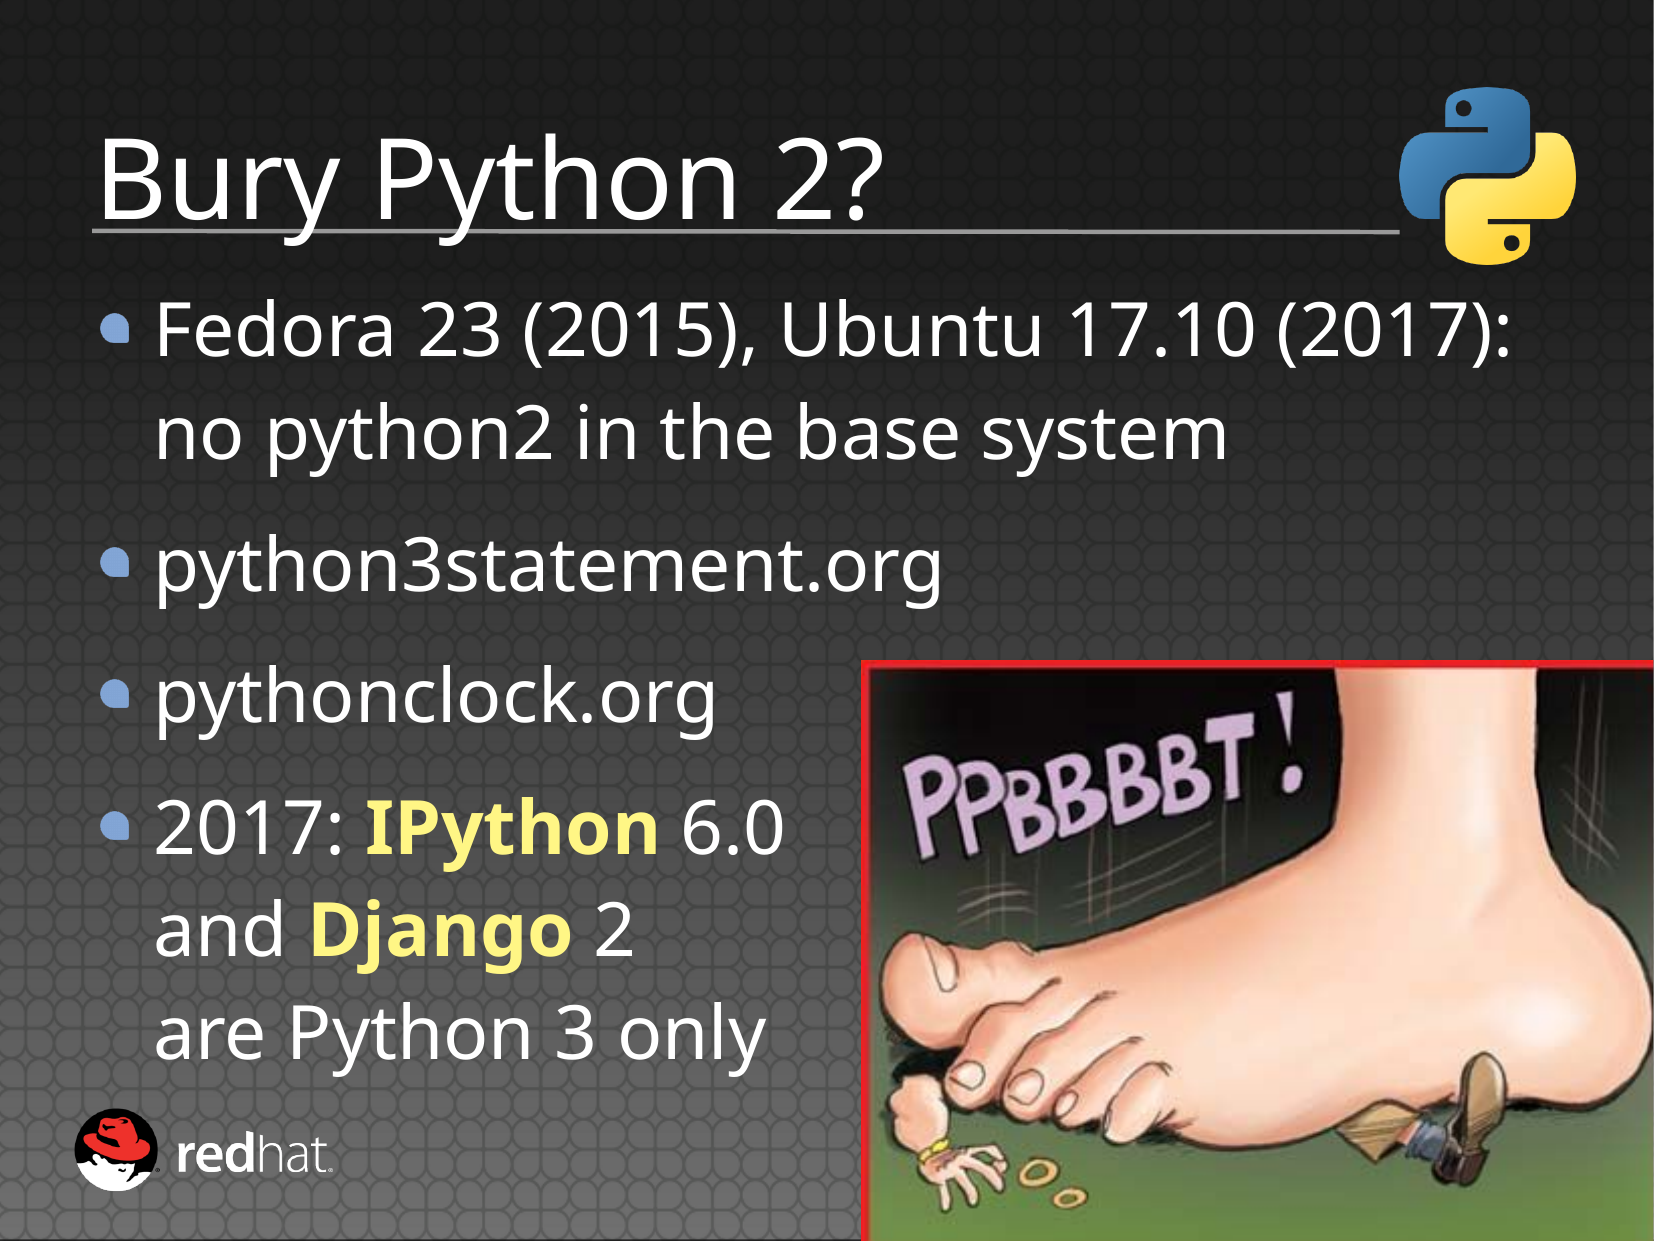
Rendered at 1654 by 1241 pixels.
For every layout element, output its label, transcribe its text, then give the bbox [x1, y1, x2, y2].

list Fedora 23 (2015), Ubuntu 17.10 (2017): no python2 in the base system python3statement.org pythonclock.org 2017: IPython 6.0 and Django 2 are Python 3 only [82, 276, 1571, 1017]
picture [0, 0, 1654, 1241]
title Bury Python 2? [94, 100, 1426, 251]
